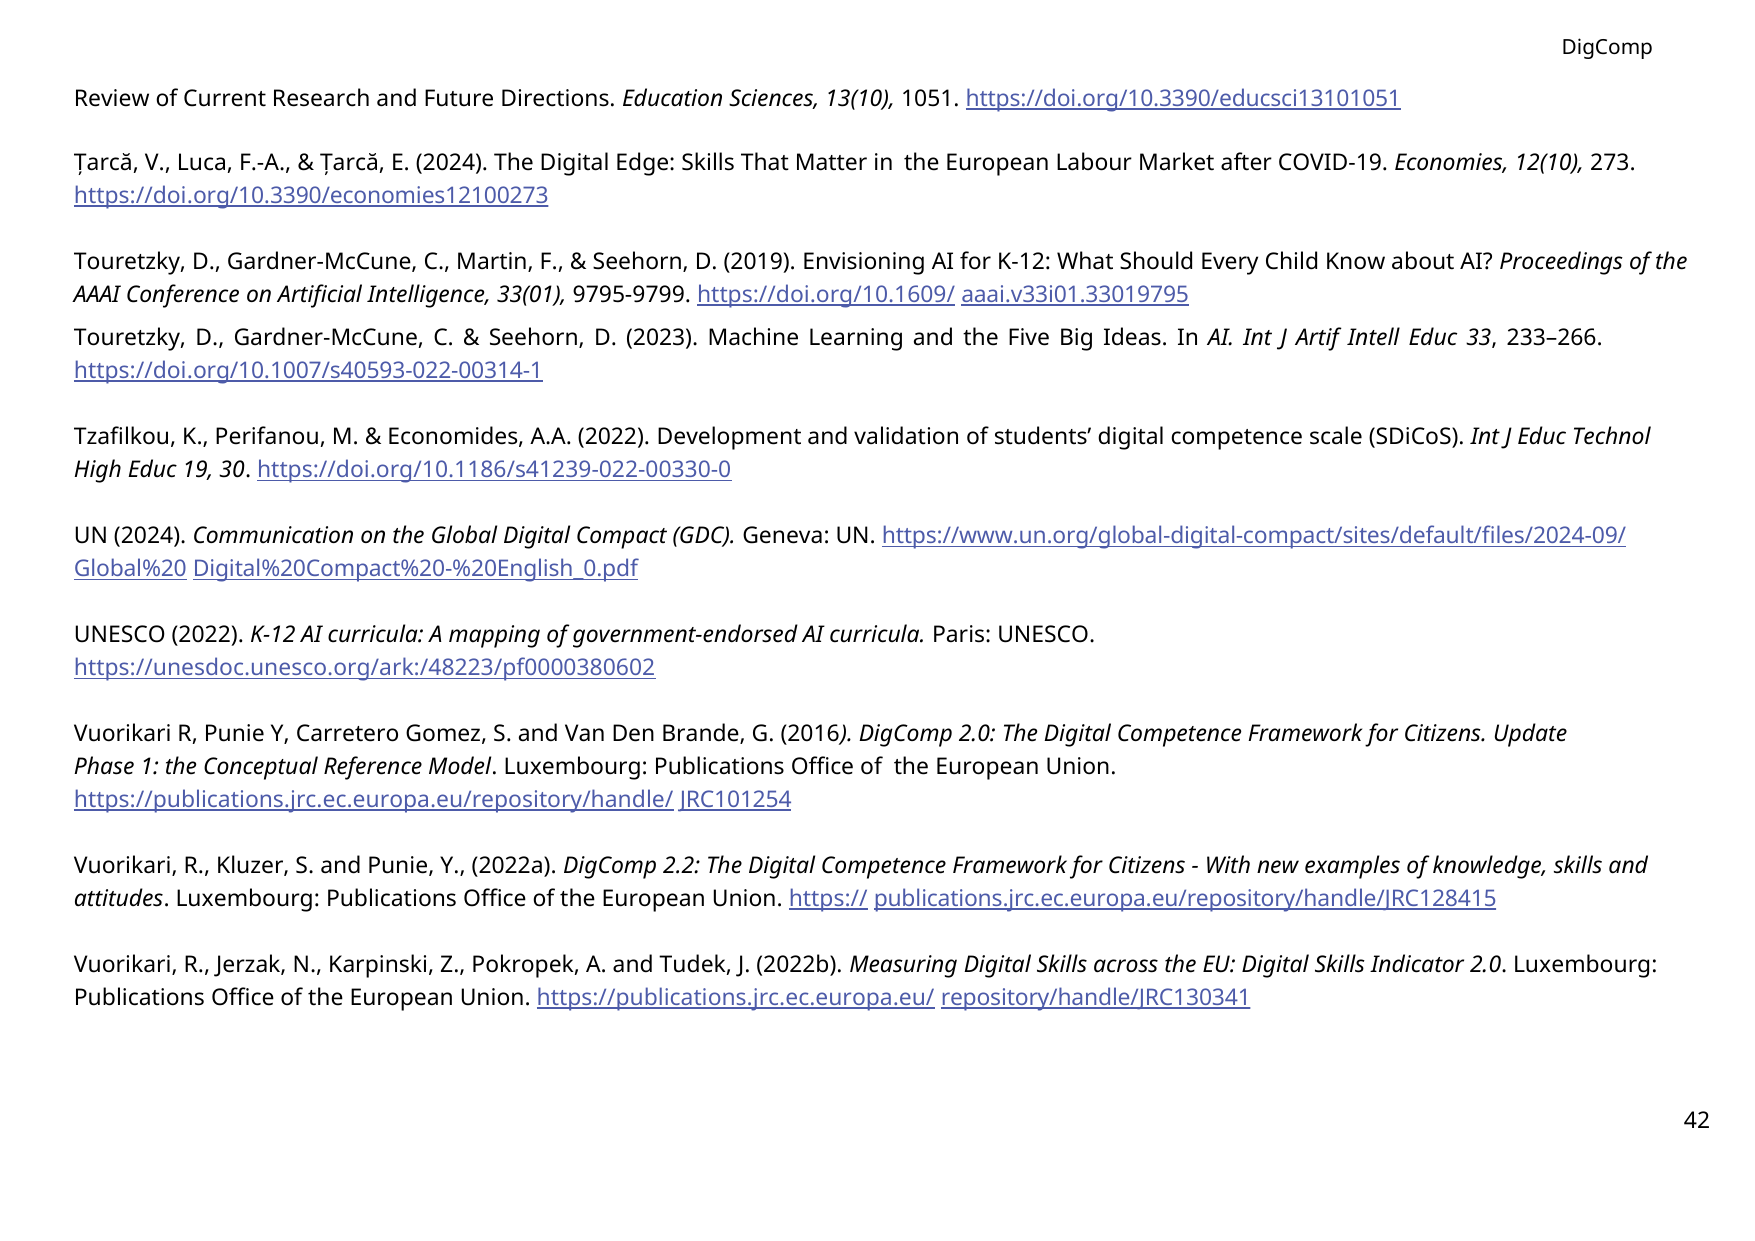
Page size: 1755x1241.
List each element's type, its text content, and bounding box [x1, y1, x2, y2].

text Vuorikari R, Punie Y, Carretero Gomez, S. and Van Den Brande, G. (2016). DigComp 2.0: The Digital Competence Framework for Citizens. Update Phase 1: the Conceptual Reference Model. Luxembourg: Publications Office of the European Union. https://publications.jrc.ec.europa.eu/repository/handle/ JRC101254 [74, 717, 1621, 814]
text Touretzky, D., Gardner-McCune, C., Martin, F., & Seehorn, D. (2019). Envisioning AI for K-12: What Should Every Child Know about AI? Proceedings of the AAAI Conference on Artificial Intelligence, 33(01), 9795-9799. https://doi.org/10.1609/ aaai.v33i01.33019795 [74, 245, 1700, 309]
text Tzafilkou, K., Perifanou, M. & Economides, A.A. (2022). Development and validation of students’ digital competence scale (SDiCoS). Int J Educ Technol High Educ 19, 30. https://doi.org/10.1186/s41239-022-00330-0 [74, 420, 1668, 484]
text Review of Current Research and Future Directions. Education Sciences, 13(10), 1051. https://doi.org/10.3390/educsci13101051 [74, 82, 1710, 113]
text Touretzky, D., Gardner-McCune, C. & Seehorn, D. (2023). Machine Learning and the Five Big Ideas. In AI. Int J Artif Intell Educ 33, 233–266. https://doi.org/10.1007/s40593-022-00314-1 [74, 321, 1603, 385]
text Vuorikari, R., Kluzer, S. and Punie, Y., (2022a). DigComp 2.2: The Digital Competence Framework for Citizens - With new examples of knowledge, skills and attitudes. Luxembourg: Publications Office of the European Union. https:// publications.jrc.ec.europa.eu/repository/handle/JRC128415 [74, 849, 1662, 913]
text Țarcă, V., Luca, F.-A., & Țarcă, E. (2024). The Digital Edge: Skills That Matter in the European Labour Market after COVID-19. Economies, 12(10), 273. https://doi.org/10.3390/economies12100273 [74, 146, 1705, 210]
text UN (2024). Communication on the Global Digital Compact (GDC). Geneva: UN. https://www.un.org/global-digital-compact/sites/default/files/2024-09/Global%20 Digital%20Compact%20-%20English_0.pdf [74, 519, 1663, 583]
text Vuorikari, R., Jerzak, N., Karpinski, Z., Pokropek, A. and Tudek, J. (2022b). Measuring Digital Skills across the EU: Digital Skills Indicator 2.0. Luxembourg: Publications Office of the European Union. https://publications.jrc.ec.europa.eu/ repository/handle/JRC130341 [74, 948, 1663, 1012]
text UNESCO (2022). K-12 AI curricula: A mapping of government-endorsed AI curricula. Paris: UNESCO. https://unesdoc.unesco.org/ark:/48223/pf0000380602 [74, 618, 1662, 682]
